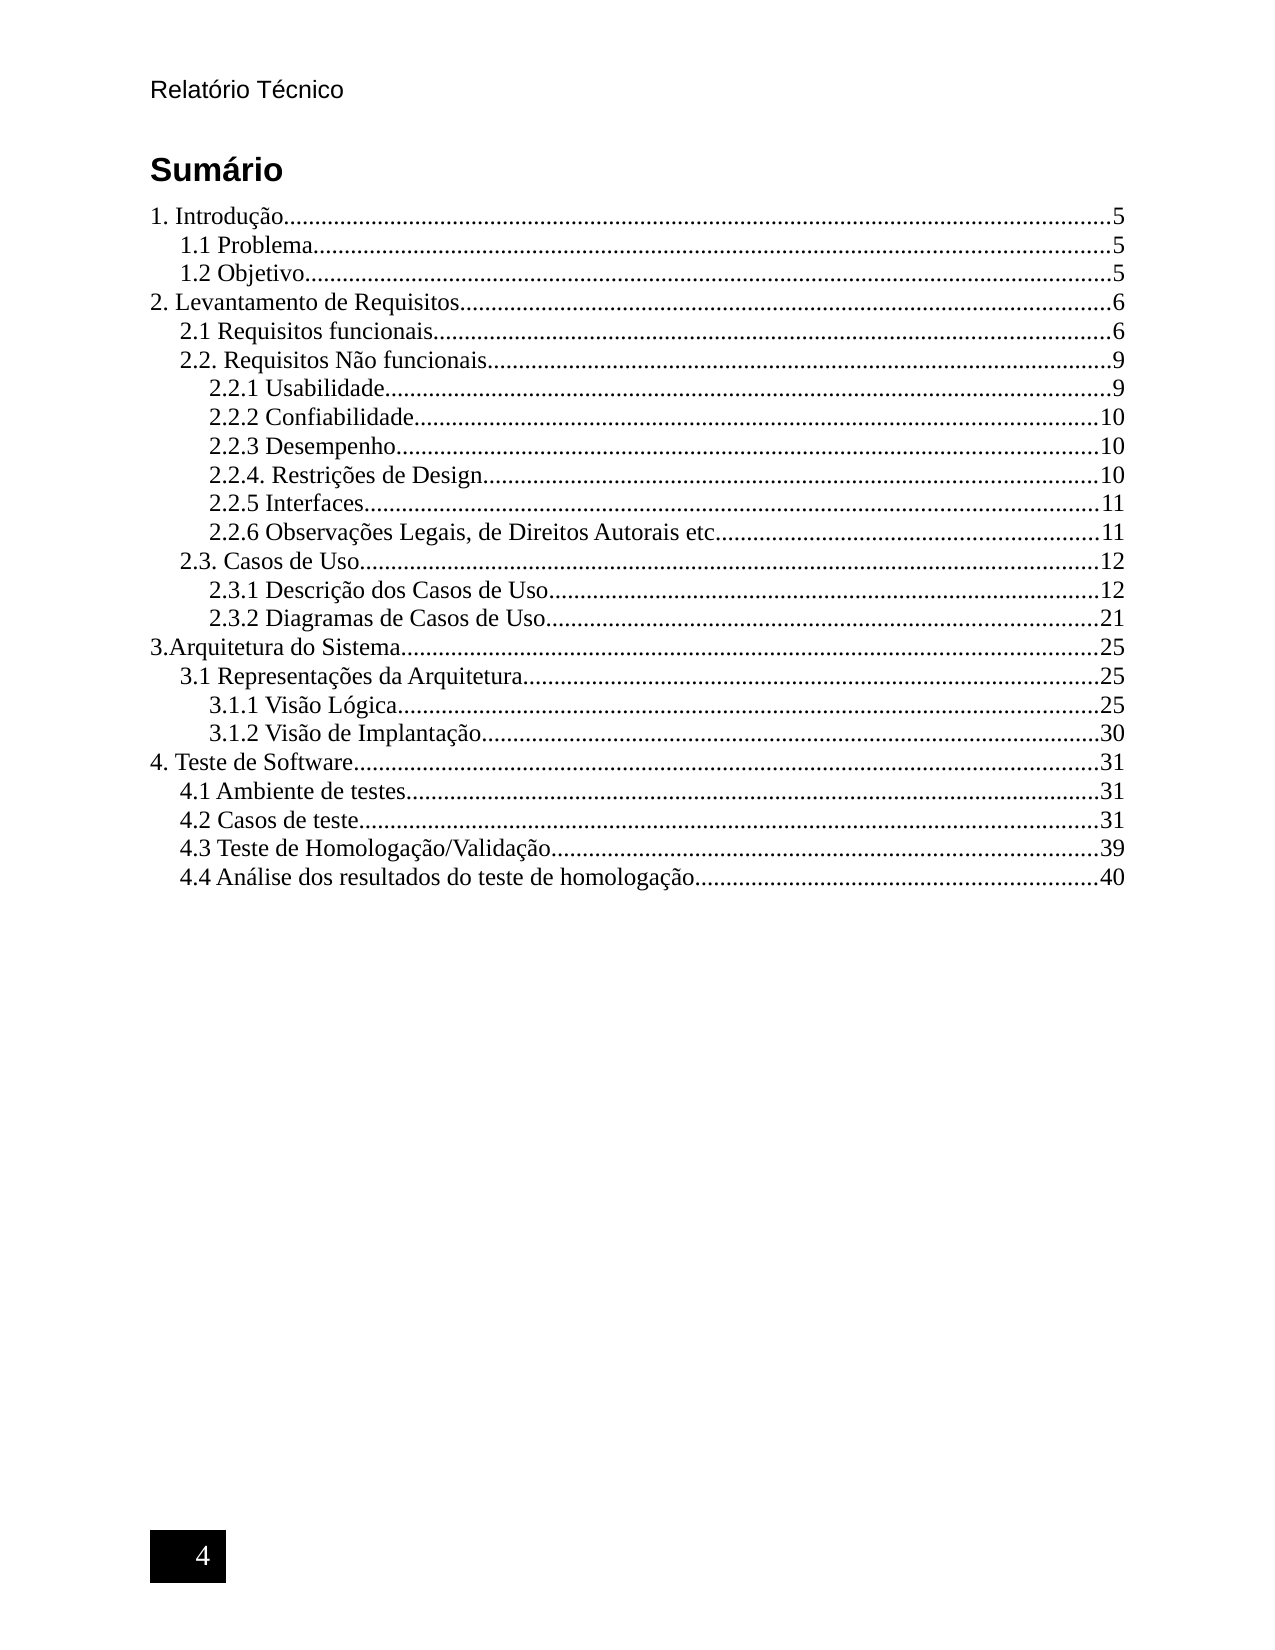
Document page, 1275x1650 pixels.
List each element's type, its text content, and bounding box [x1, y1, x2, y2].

text 2.2.2 Confiabilidade 10 [209, 402, 1125, 431]
text 3.1.2 Visão de Implantação 30 [209, 718, 1125, 747]
text 1. Introdução 5 [150, 201, 1125, 230]
text 2.3. Casos de Uso 12 [179, 546, 1125, 575]
text 4. Teste de Software 31 [150, 747, 1125, 776]
text 4.3 Teste de Homologação/Validação 39 [179, 833, 1125, 862]
text 4.4 Análise dos resultados do teste de homologação 40 [179, 862, 1125, 891]
text 4.1 Ambiente de testes 31 [179, 776, 1125, 805]
text 2. Levantamento de Requisitos 6 [150, 287, 1125, 316]
text 3.Arquitetura do Sistema 25 [150, 632, 1125, 661]
text 1.1 Problema 5 [179, 230, 1125, 258]
text 1.2 Objetivo 5 [179, 258, 1125, 287]
text 2.2.3 Desempenho 10 [209, 431, 1125, 460]
text 2.3.2 Diagramas de Casos de Uso 21 [209, 603, 1125, 632]
text 3.1.1 Visão Lógica 25 [209, 690, 1125, 718]
text 2.2.1 Usabilidade 9 [209, 373, 1125, 402]
text 2.2.4. Restrições de Design 10 [209, 460, 1125, 488]
text 2.1 Requisitos funcionais 6 [179, 316, 1125, 345]
text 2.2.5 Interfaces 11 [209, 488, 1125, 517]
text 3.1 Representações da Arquitetura 25 [179, 661, 1125, 690]
text 4.2 Casos de teste 31 [179, 805, 1125, 833]
text 2.2. Requisitos Não funcionais 9 [179, 345, 1125, 373]
text 2.3.1 Descrição dos Casos de Uso 12 [209, 575, 1125, 603]
text 2.2.6 Observações Legais, de Direitos Autorais etc 11 [209, 517, 1125, 546]
subtitle Sumário [150, 150, 1125, 188]
